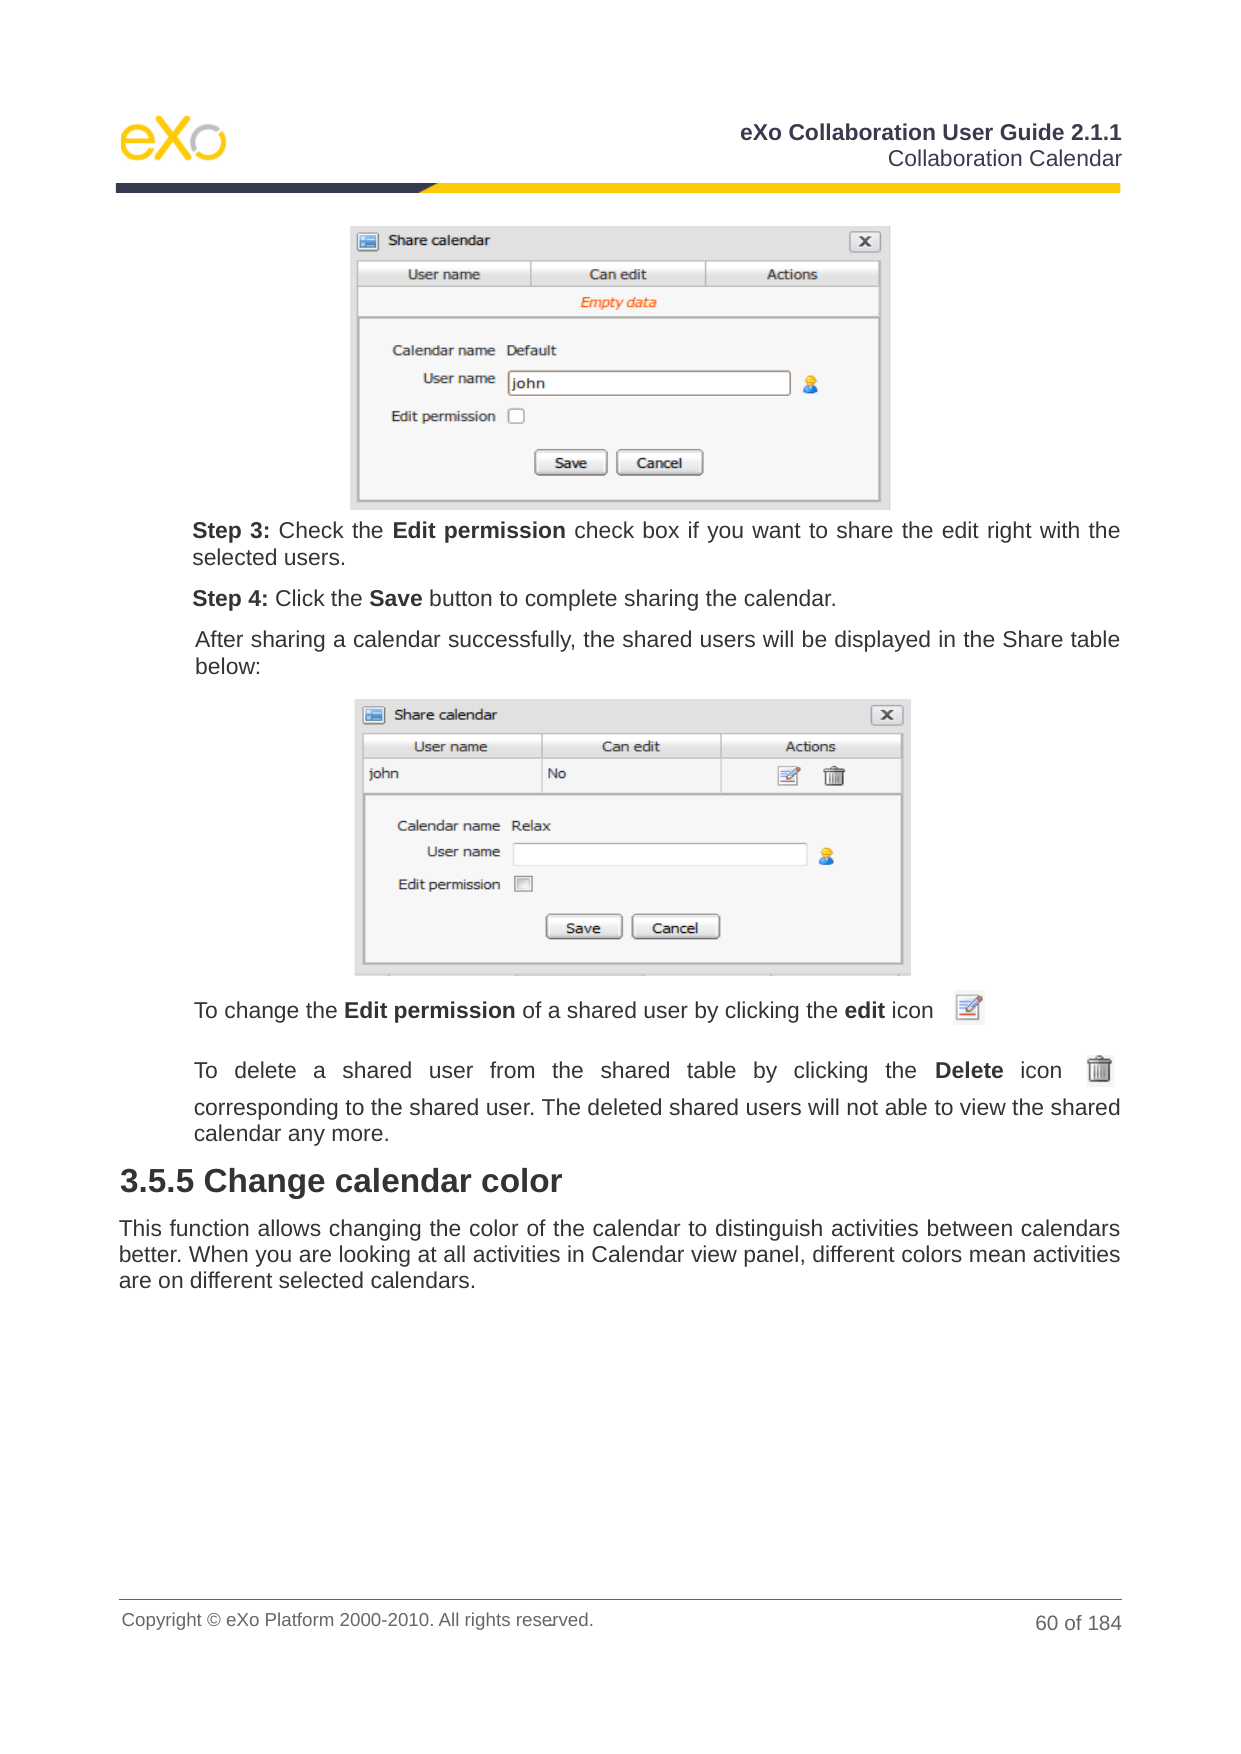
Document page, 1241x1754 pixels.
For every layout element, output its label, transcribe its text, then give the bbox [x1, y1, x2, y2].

list Step 3: Check the Edit permission check box if you want to share the edit right with the selected users. [154, 510, 1122, 570]
picture [1086, 1055, 1115, 1087]
picture [953, 990, 986, 1025]
picture [120, 115, 227, 161]
list After sharing a calendar successfully, the shared users will be displayed in the Share table below: [157, 626, 1122, 679]
list To delete a shared user from the shared table by clicking the Delete icon corresponding to the shared user. The deleted shared users will not able to view the shared calendar any more. [156, 1047, 1122, 1146]
subtitle Change calendar color [118, 1161, 1122, 1200]
picture [115, 183, 1121, 193]
text This function allows changing the color of the calendar to distinguish activities between calendars better. When you are looking at all activities in Calendar view panel, different colors mean activities are on different selected calendars. [118, 1215, 1122, 1294]
picture [350, 226, 891, 510]
picture [354, 699, 911, 976]
list Step 4: Click the Save button to complete sharing the calendar. [154, 585, 1122, 611]
list To change the Edit permission of a shared user by clicking the edit icon [156, 694, 1122, 1032]
